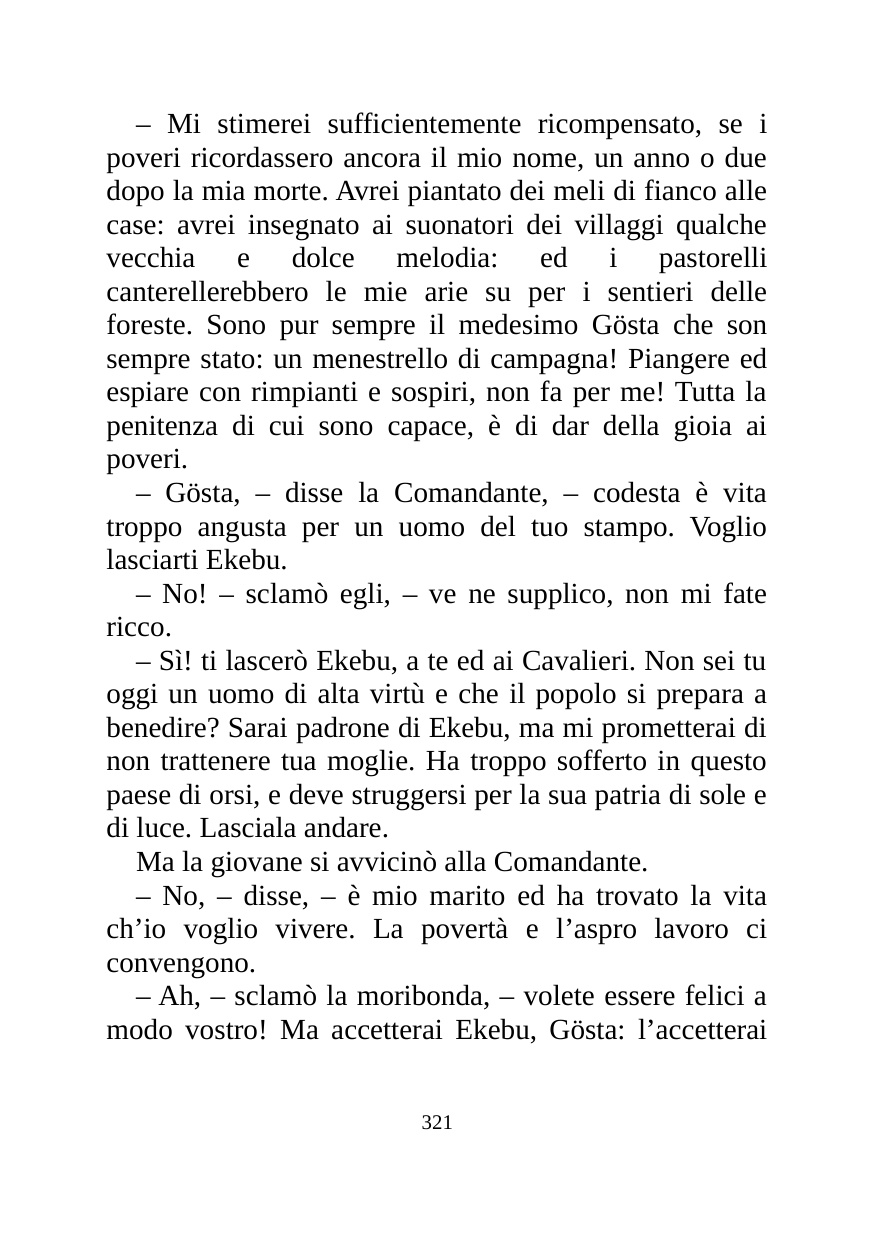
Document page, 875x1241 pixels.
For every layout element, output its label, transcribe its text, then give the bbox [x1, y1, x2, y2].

text – Ah, – sclamò la moribonda, – volete essere felici a modo vostro! Ma accetterai Ekebu, Gösta: l’accetterai [106, 978, 768, 1045]
text – No! – sclamò egli, – ve ne supplico, non mi fate ricco. [106, 576, 768, 643]
text – Sì! ti lascerò Ekebu, a te ed ai Cavalieri. Non sei tu oggi un uomo di alta virtù e che il popolo si prepara a benedire? Sarai padrone di Ekebu, ma mi prometterai di non trattenere tua moglie. Ha troppo sofferto in questo paese di orsi, e deve struggersi per la sua patria di sole e di luce. Lasciala andare. [106, 643, 768, 844]
text Ma la giovane si avvicinò alla Comandante. [106, 844, 768, 878]
text – No, – disse, – è mio marito ed ha trovato la vita ch’io voglio vivere. La povertà e l’aspro lavoro ci convengono. [106, 878, 768, 978]
text – Gösta, – disse la Comandante, – codesta è vita troppo angusta per un uomo del tuo stampo. Voglio lasciarti Ekebu. [106, 475, 768, 576]
text – Mi stimerei sufficientemente ricompensato, se i poveri ricordassero ancora il mio nome, un anno o due dopo la mia morte. Avrei piantato dei meli di fianco alle case: avrei insegnato ai suonatori dei villaggi qualche vecchia e dolce melodia: ed i pastorelli canterellerebbero le mie arie su per i sentieri delle foreste. Sono pur sempre il medesimo Gösta che son sempre stato: un menestrello di campagna! Piangere ed espiare con rimpianti e sospiri, non fa per me! Tutta la penitenza di cui sono capace, è di dar della gioia ai poveri. [106, 106, 768, 475]
